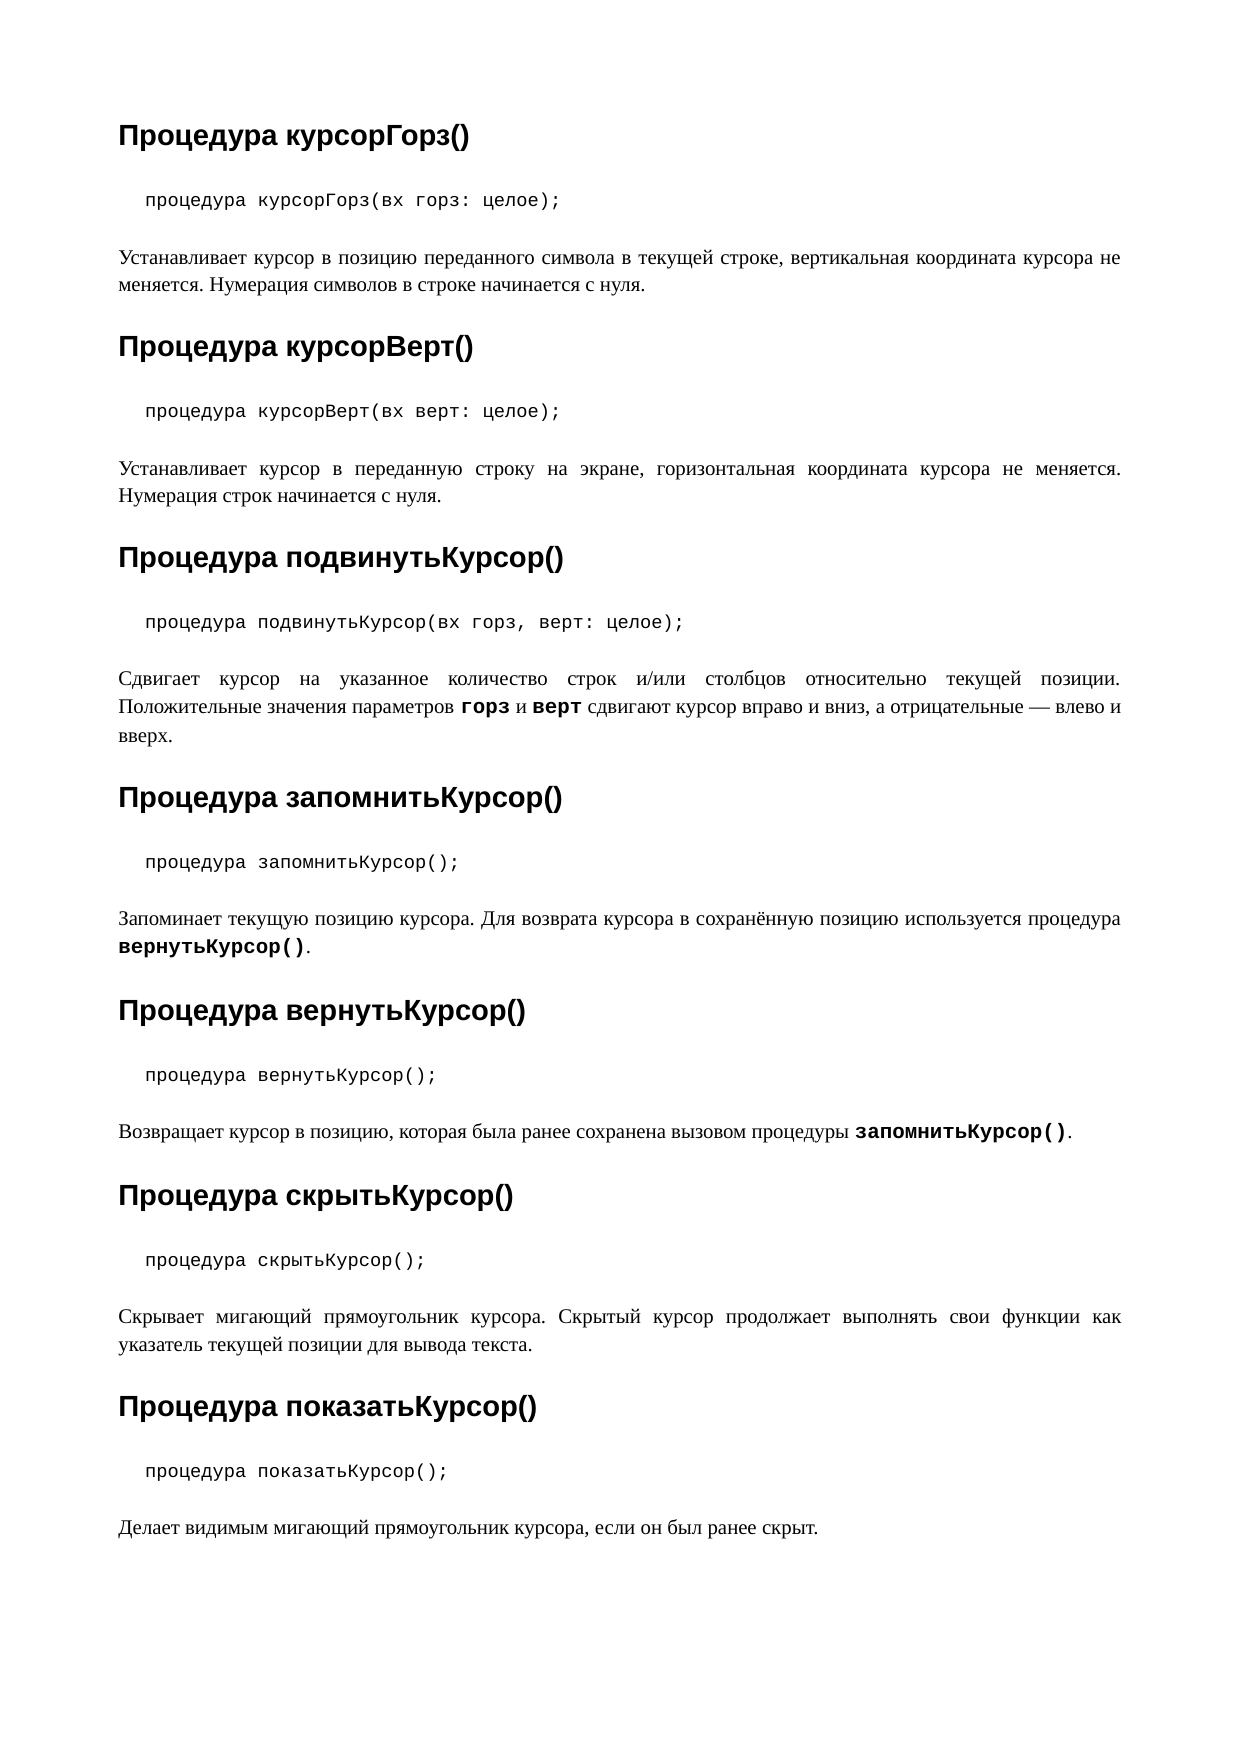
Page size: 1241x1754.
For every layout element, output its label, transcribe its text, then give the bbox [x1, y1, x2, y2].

text Устанавливает курсор в позицию переданного символа в текущей строке, вертикальная координата курсора не меняется. Нумерация символов в строке начинается с нуля. [118, 244, 1122, 296]
text процедура курсорВерт(вх верт: целое); [136, 393, 1104, 432]
text процедура подвинутьКурсор(вх горз, верт: целое); [136, 603, 1104, 642]
text Делает видимым мигающий прямоугольник курсора, если он был ранее скрыт. [118, 1515, 1122, 1539]
text процедура курсорГорз(вх горз: целое); [136, 182, 1104, 221]
subtitle Процедура подвинутьКурсор() [118, 540, 1122, 573]
text Возвращает курсор в позицию, которая была ранее сохранена вызовом процедуры запомнитьКурсор(). [118, 1119, 1122, 1145]
text Устанавливает курсор в переданную строку на экране, горизонтальная координата курсора не меняется. Нумерация строк начинается с нуля. [118, 455, 1122, 507]
subtitle Процедура запомнитьКурсор() [118, 780, 1122, 813]
text Сдвигает курсор на указанное количество строк и/или столбцов относительно текущей позиции. Положительные значения параметров горз и верт сдвигают курсор вправо и вниз, а отрицательные — влево и вверх. [118, 666, 1122, 747]
subtitle Процедура курсорГорз() [118, 118, 1122, 152]
subtitle Процедура вернутьКурсор() [118, 993, 1122, 1026]
text процедура вернутьКурсор(); [136, 1056, 1104, 1095]
subtitle Процедура курсорВерт() [118, 329, 1122, 362]
text процедура запомнитьКурсор(); [136, 844, 1104, 883]
subtitle Процедура скрытьКурсор() [118, 1178, 1122, 1211]
text Скрывает мигающий прямоугольник курсора. Скрытый курсор продолжает выполнять свои функции как указатель текущей позиции для вывода текста. [118, 1304, 1122, 1356]
text Запоминает текущую позицию курсора. Для возврата курсора в сохранённую позицию используется процедура вернутьКурсор(). [118, 906, 1122, 960]
subtitle Процедура показатьКурсор() [118, 1389, 1122, 1422]
text процедура скрытьКурсор(); [136, 1242, 1104, 1281]
text процедура показатьКурсор(); [136, 1452, 1104, 1491]
